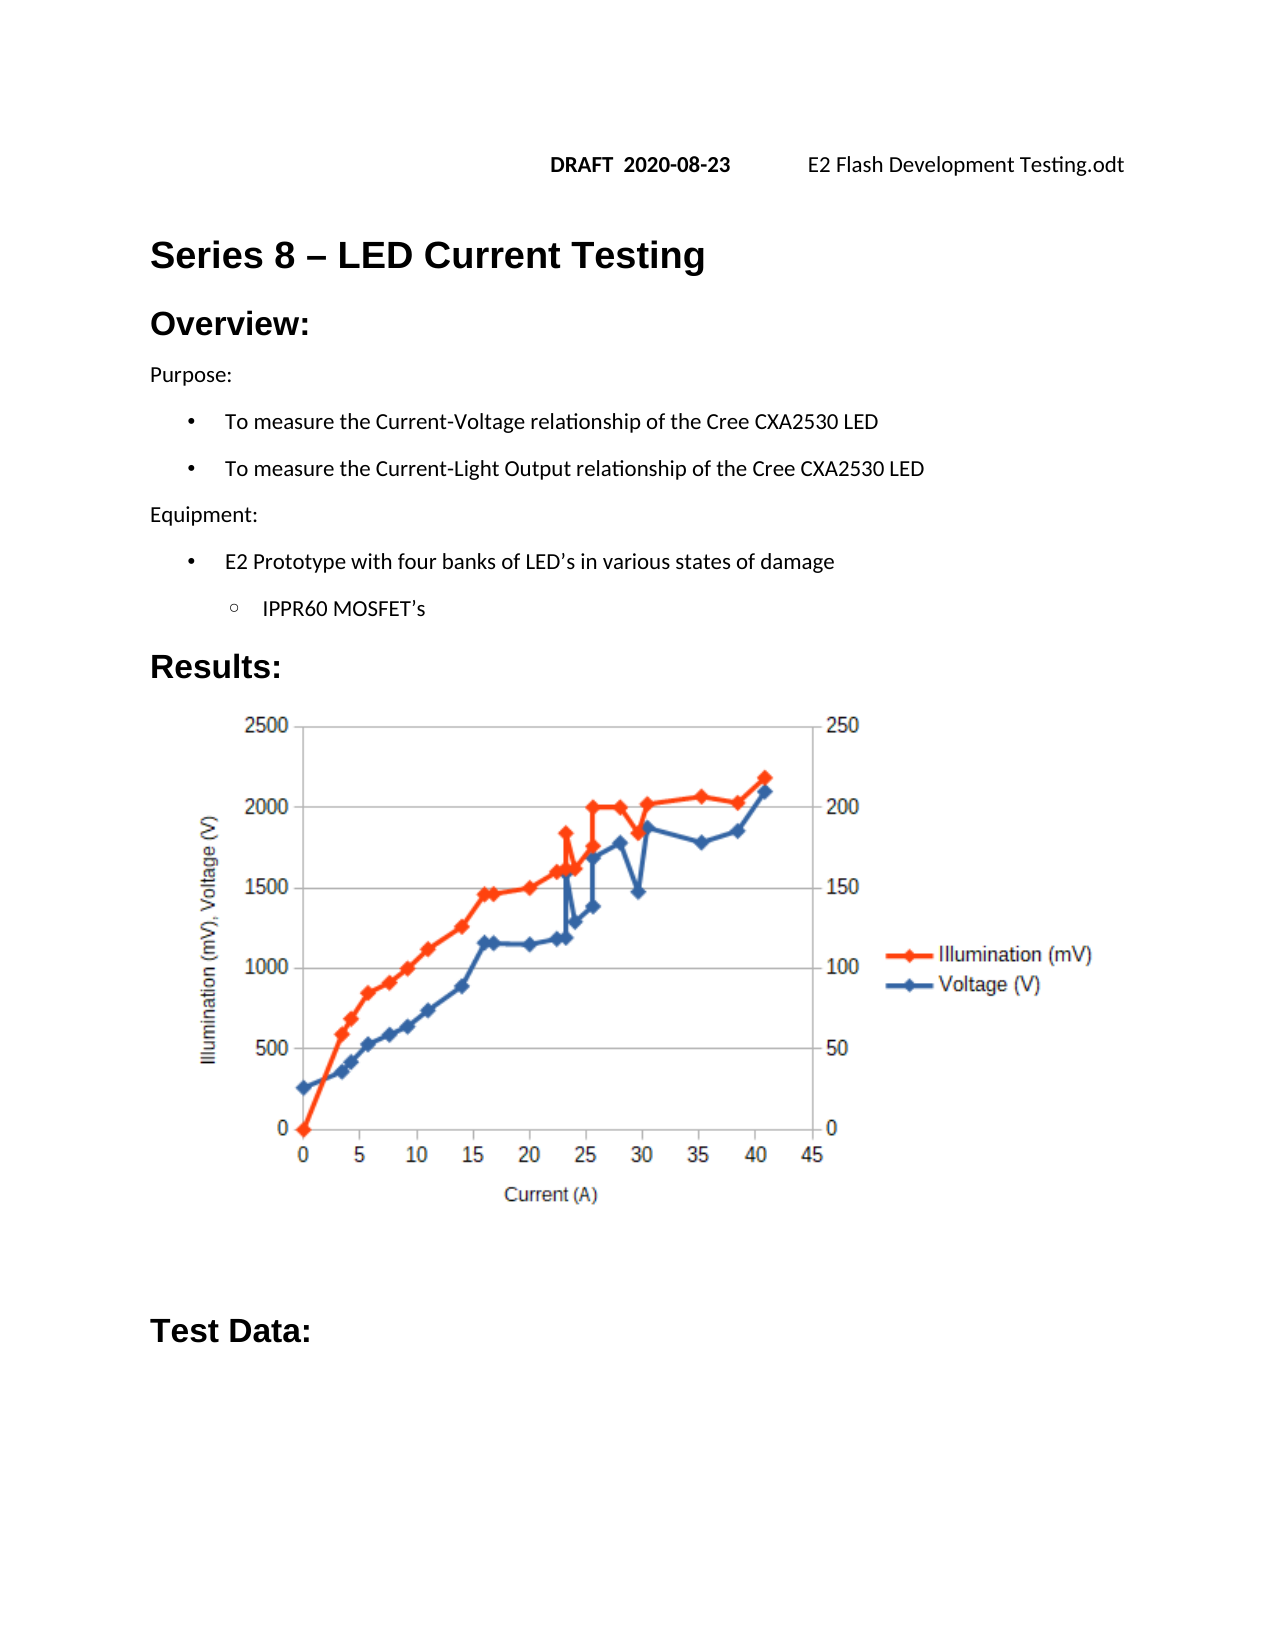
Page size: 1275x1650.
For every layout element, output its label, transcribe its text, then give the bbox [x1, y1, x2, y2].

text Equipment: [150, 501, 1125, 529]
subtitle Overview: [150, 303, 1125, 342]
list To measure the Current-Voltage relationship of the Cree CXA2530 LED [187, 407, 1125, 435]
subtitle Series 8 – LED Current Testing [150, 232, 1125, 276]
picture [165, 704, 1110, 1236]
list To measure the Current-Light Output relationship of the Cree CXA2530 LED [187, 454, 1125, 482]
text Purpose: [150, 360, 1125, 388]
list E2 Prototype with four banks of LED’s in various states of damage [187, 547, 1125, 575]
subtitle Test Data: [150, 1311, 1125, 1349]
list IPPR60 MOSFET’s [225, 594, 1125, 622]
subtitle Results: [150, 647, 1125, 686]
